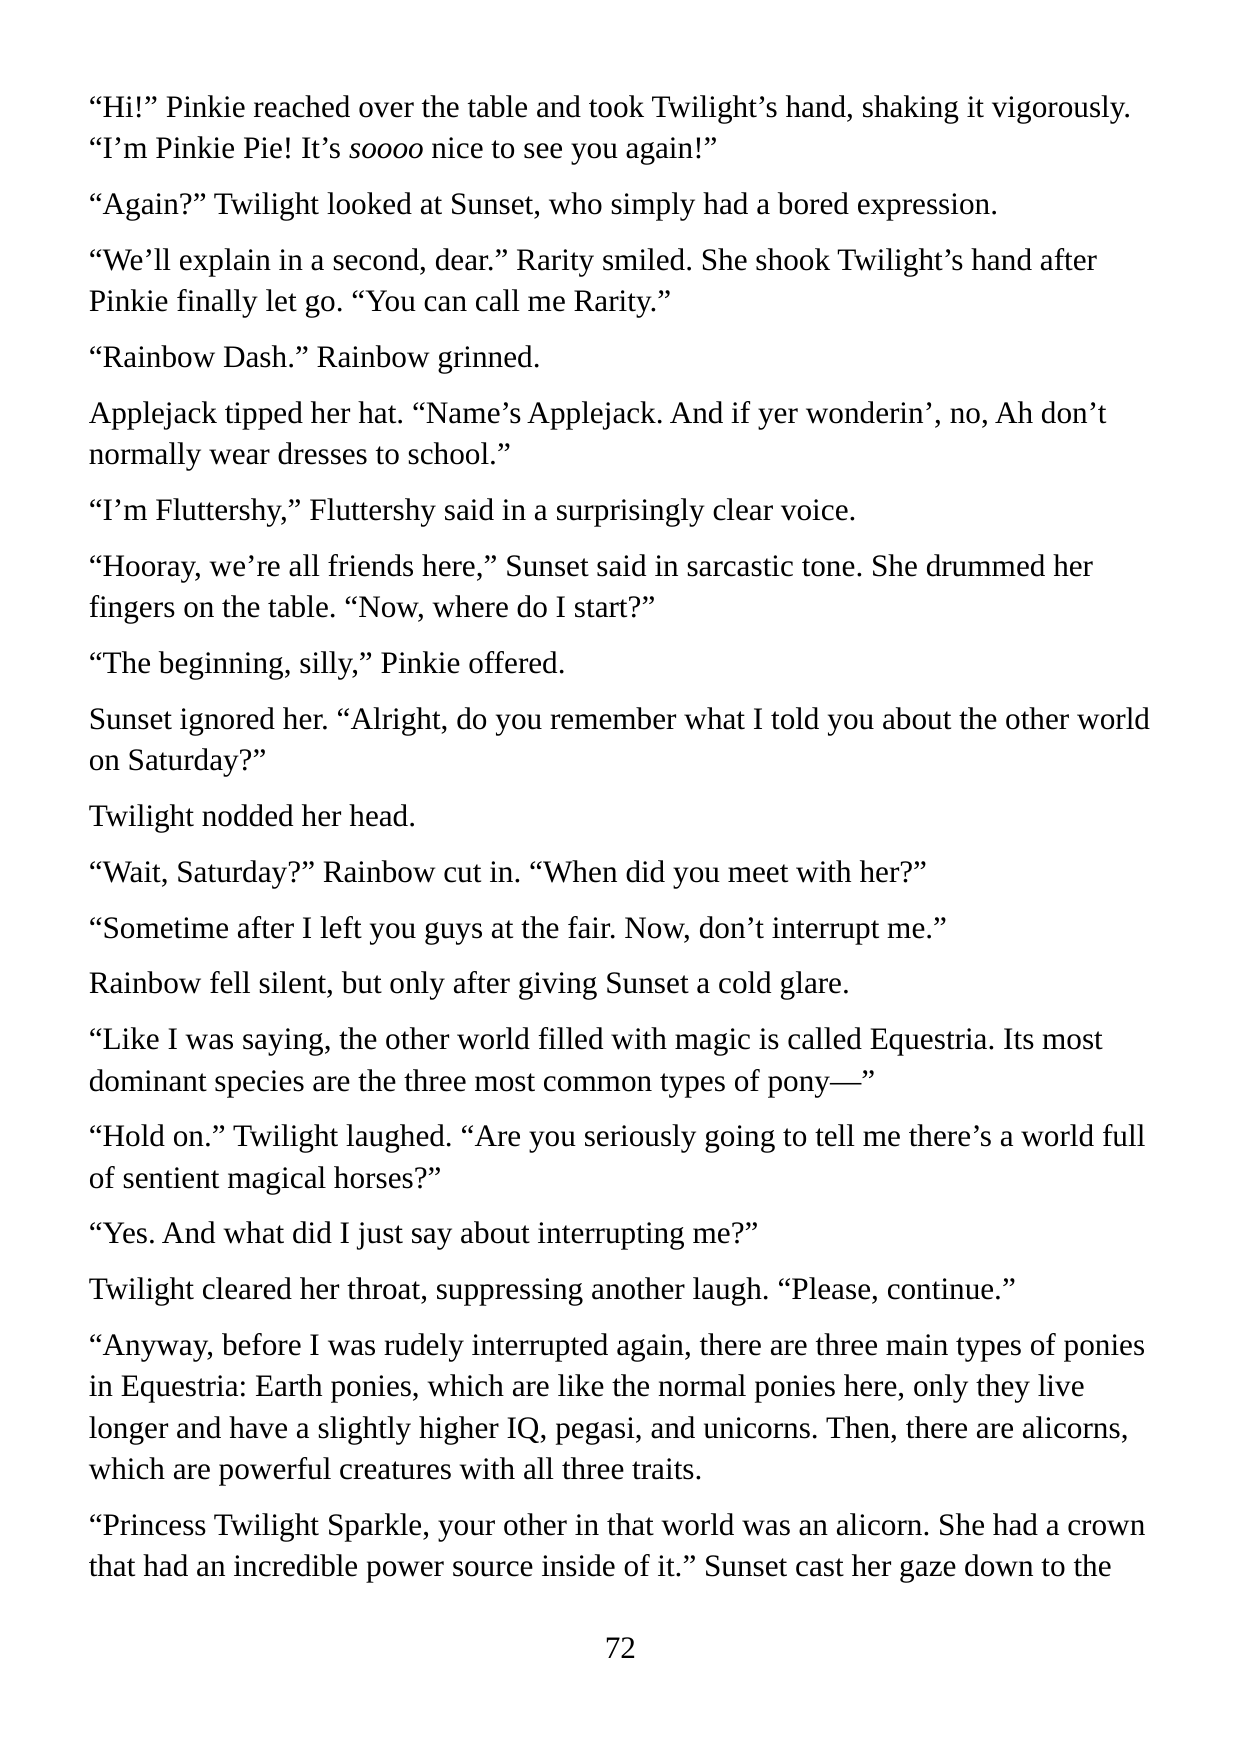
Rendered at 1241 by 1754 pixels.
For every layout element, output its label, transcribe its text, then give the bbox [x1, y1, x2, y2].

text “Wait, Saturday?” Rainbow cut in. “When did you meet with her?” [88, 853, 1152, 889]
text Twilight cleared her throat, suppressing another laugh. “Please, continue.” [88, 1271, 1152, 1307]
text “Hi!” Pinkie reached over the table and took Twilight’s hand, shaking it vigorously. “I’m Pinkie Pie! It’s soooo nice to see you again!” [88, 88, 1152, 166]
text Sunset ignored her. “Alright, do you remember what I told you about the other world on Saturday?” [88, 700, 1152, 777]
text “Anyway, before I was rudely interrupted again, there are three main types of ponies in Equestria: Earth ponies, which are like the normal ponies here, only they live longer and have a slightly higher IQ, pegasi, and unicorns. Then, there are alicorns, which are powerful creatures with all three traits. [88, 1326, 1152, 1486]
text “Sometime after I left you guys at the fair. Now, don’t interrupt me.” [88, 909, 1152, 945]
text “The beginning, silly,” Pinkie offered. [88, 644, 1152, 680]
text “Hold on.” Twilight laughed. “Are you seriously going to tell me there’s a world full of sentient magical horses?” [88, 1118, 1152, 1195]
text “I’m Fluttershy,” Fluttershy said in a surprisingly clear voice. [88, 491, 1152, 527]
text “Hooray, we’re all friends here,” Sunset said in sarcastic tone. She drummed her fingers on the table. “Now, where do I start?” [88, 547, 1152, 624]
text “Rainbow Dash.” Rainbow grinned. [88, 338, 1152, 374]
text “Like I was saying, the other world filled with magic is called Equestria. Its most dominant species are the three most common types of pony—” [88, 1021, 1152, 1098]
text “Yes. And what did I just say about interrupting me?” [88, 1215, 1152, 1251]
text Twilight nodded her head. [88, 797, 1152, 833]
text “We’ll explain in a second, dear.” Rarity smiled. She shook Twilight’s hand after Pinkie finally let go. “You can call me Rarity.” [88, 241, 1152, 319]
text “Again?” Twilight looked at Sunset, who simply had a bored expression. [88, 186, 1152, 222]
text Rainbow fell silent, but only after giving Sunset a cold glare. [88, 965, 1152, 1001]
text Applejack tipped her hat. “Name’s Applejack. And if yer wonderin’, no, Ah don’t normally wear dresses to school.” [88, 394, 1152, 472]
text “Princess Twilight Sparkle, your other in that world was an alicorn. She had a crown that had an incredible power source inside of it.” Sunset cast her gaze down to the [88, 1506, 1152, 1583]
